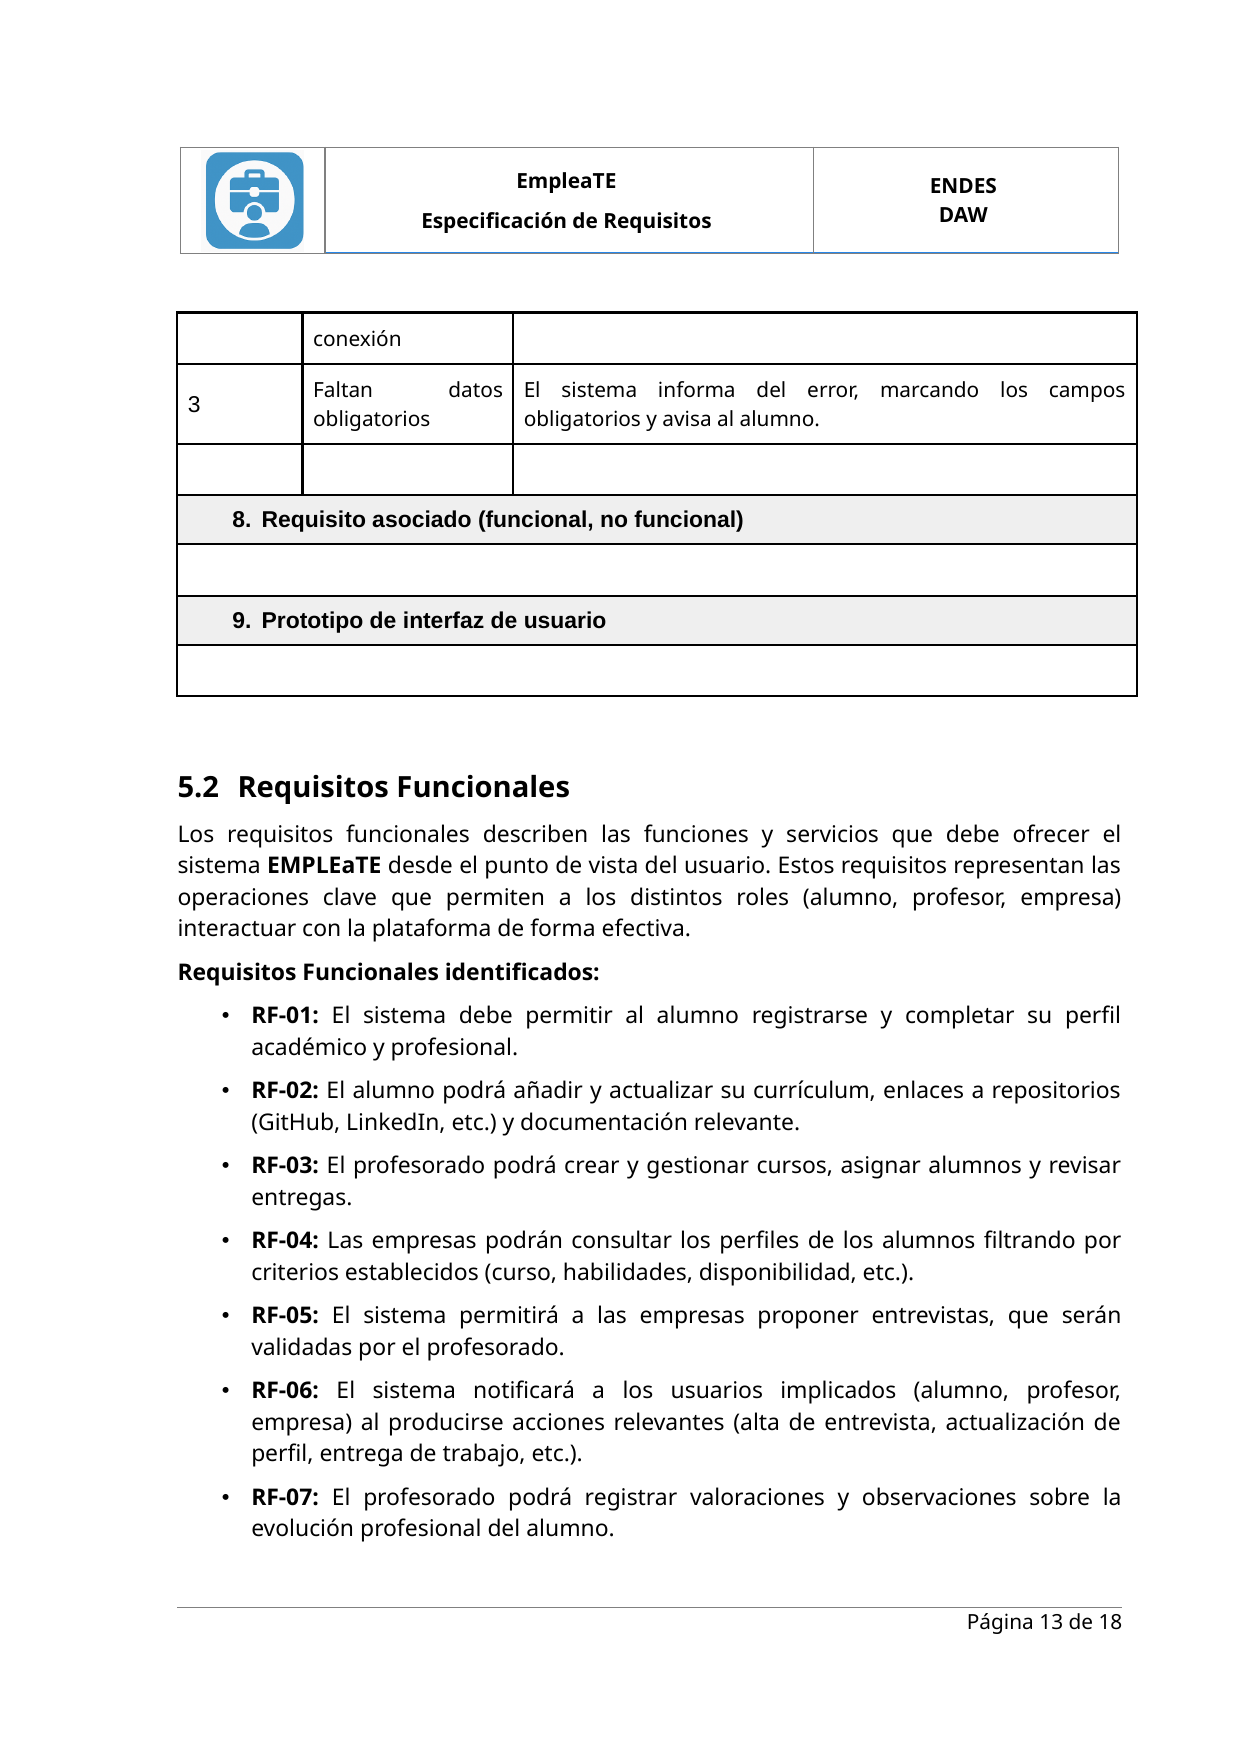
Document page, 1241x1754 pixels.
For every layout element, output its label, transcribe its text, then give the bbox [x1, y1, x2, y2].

table_cell [514, 445, 1136, 494]
table_cell [178, 545, 1136, 594]
list RF-01: El sistema debe permitir al alumno registrarse y completar su perfil académico y profesional. [222, 999, 1122, 1062]
list RF-06: El sistema notificará a los usuarios implicados (alumno, profesor, empresa) al producirse acciones relevantes (alta de entrevista, actualización de perfil, entrega de trabajo, etc.). [222, 1374, 1122, 1468]
table_cell 3 [178, 365, 301, 443]
list RF-03: El profesorado podrá crear y gestionar cursos, asignar alumnos y revisar entregas. [222, 1149, 1122, 1212]
table_cell Prototipo de interfaz de usuario [178, 597, 1136, 644]
table_cell Faltan datos obligatorios [304, 365, 512, 443]
text Los requisitos funcionales describen las funciones y servicios que debe ofrecer el sistema EMPLEaTE desde el punto de vista del usuario. Estos requisitos representan las operaciones clave que permiten a los distintos roles (alumno, profesor, empresa) interactuar con la plataforma de forma efectiva. [177, 818, 1122, 943]
table_cell conexión [304, 314, 512, 363]
list RF-07: El profesorado podrá registrar valoraciones y observaciones sobre la evolución profesional del alumno. [222, 1481, 1122, 1543]
list RF-04: Las empresas podrán consultar los perfiles de los alumnos filtrando por criterios establecidos (curso, habilidades, disponibilidad, etc.). [222, 1224, 1122, 1287]
subtitle Requisitos Funcionales [177, 766, 1122, 806]
table_cell Requisito asociado (funcional, no funcional) [178, 496, 1136, 543]
picture [201, 150, 304, 252]
table_cell El sistema informa del error, marcando los campos obligatorios y avisa al alumno. [514, 365, 1136, 443]
table_cell [304, 445, 512, 494]
table_cell [178, 445, 301, 494]
table_cell [514, 314, 1136, 363]
table_cell [178, 646, 1136, 695]
list RF-05: El sistema permitirá a las empresas proponer entrevistas, que serán validadas por el profesorado. [222, 1299, 1122, 1362]
table_cell [178, 314, 301, 363]
text Requisitos Funcionales identificados: [177, 956, 1122, 987]
list RF-02: El alumno podrá añadir y actualizar su currículum, enlaces a repositorios (GitHub, LinkedIn, etc.) y documentación relevante. [222, 1074, 1122, 1137]
